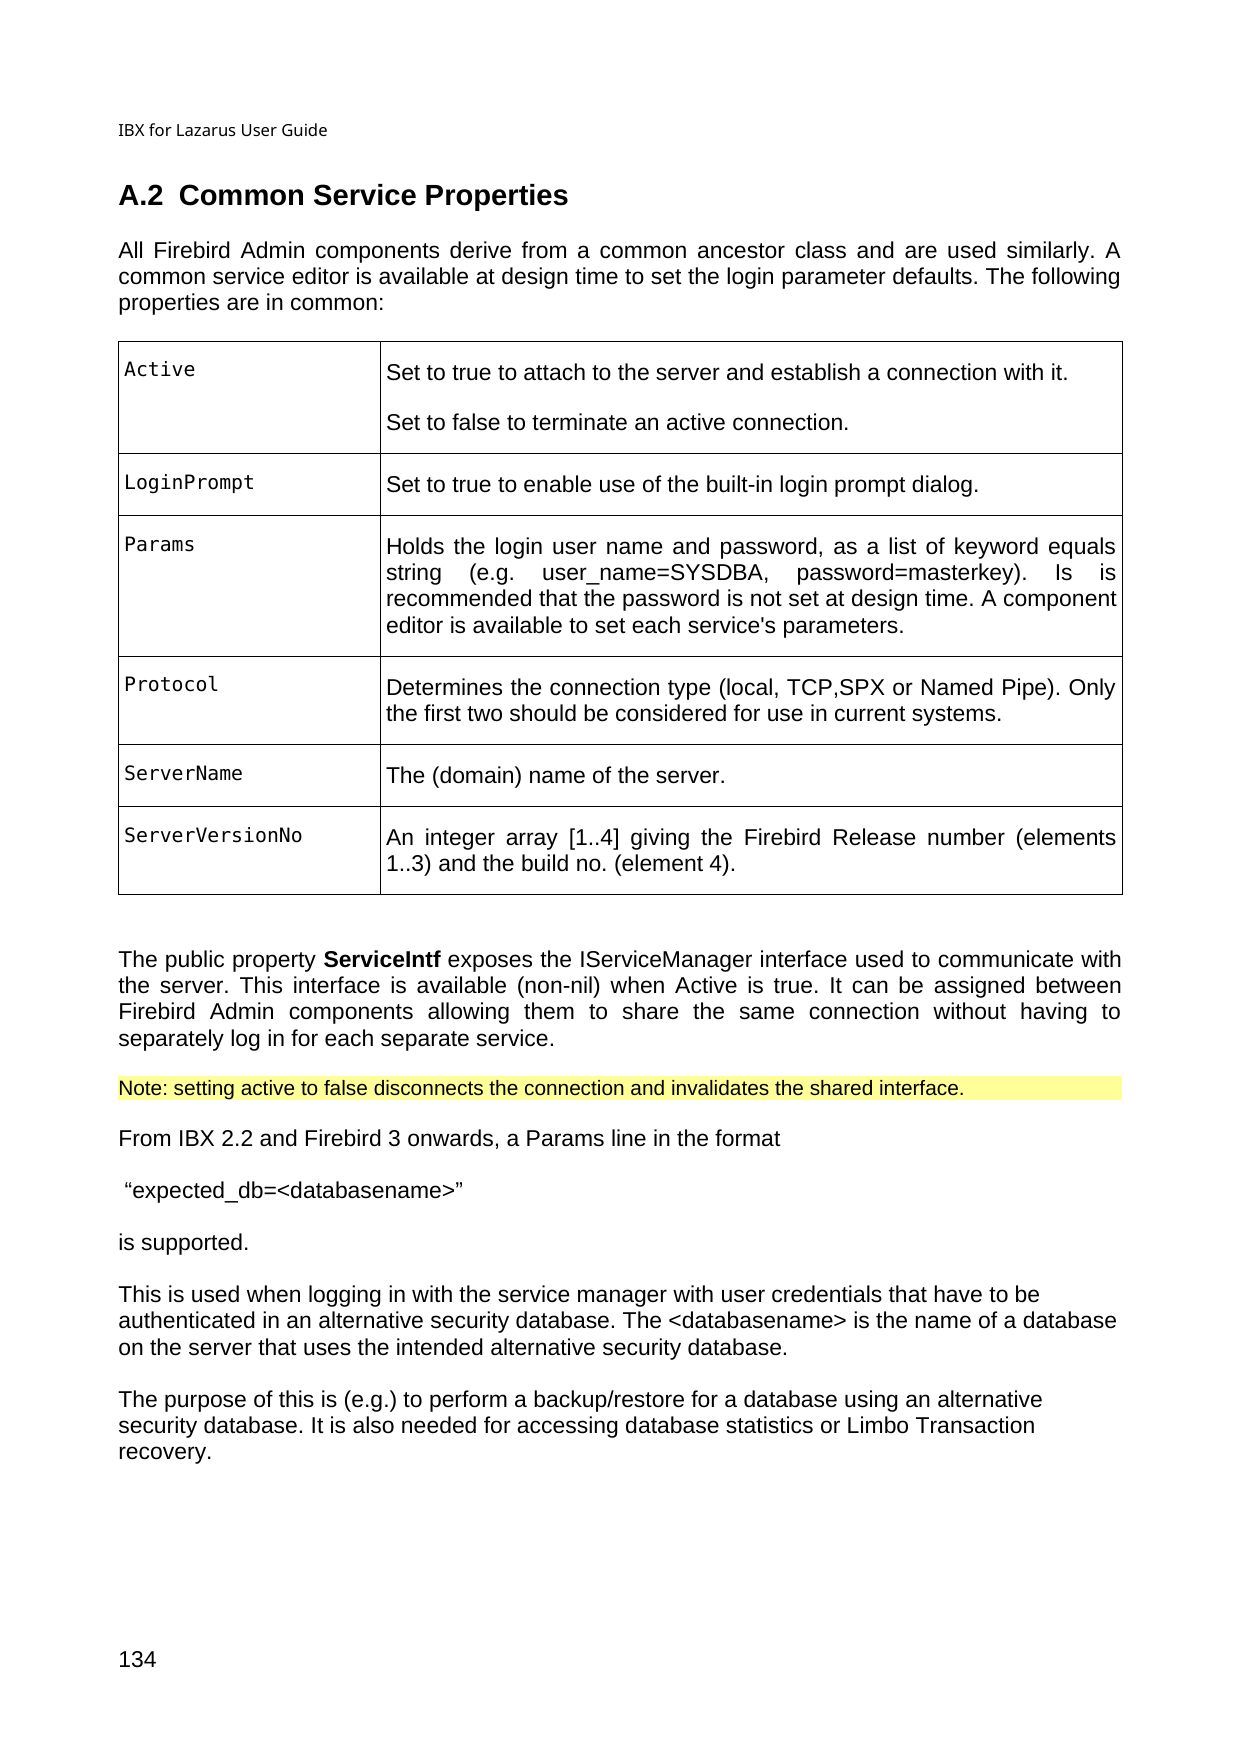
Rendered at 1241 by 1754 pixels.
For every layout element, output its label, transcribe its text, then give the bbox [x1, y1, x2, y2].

text Note: setting active to false disconnects the connection and invalidates the shared interface. [118, 1076, 1122, 1100]
text All Firebird Admin components derive from a common ancestor class and are used similarly. A common service editor is available at design time to set the login parameter defaults. The following properties are in common: [118, 237, 1122, 316]
table_cell LoginPrompt [119, 454, 380, 515]
table_header Set to true to attach to the server and establish a connection with it. Set to false to terminate an active connection. [381, 342, 1122, 453]
table_cell An integer array [1..4] giving the Firebird Release number (elements 1..3) and the build no. (element 4). [381, 807, 1122, 894]
table_cell Params [119, 516, 380, 656]
table_cell Determines the connection type (local, TCP,SPX or Named Pipe). Only the first two should be considered for use in current systems. [381, 657, 1122, 744]
text From IBX 2.2 and Firebird 3 onwards, a Params line in the format [118, 1125, 1122, 1152]
text This is used when logging in with the service manager with user credentials that have to be authenticated in an alternative security database. The <databasename> is the name of a database on the server that uses the intended alternative security database. [118, 1281, 1122, 1360]
table_cell Holds the login user name and password, as a list of keyword equals string (e.g. user_name=SYSDBA, password=masterkey). Is is recommended that the password is not set at design time. A component editor is available to set each service's parameters. [381, 516, 1122, 656]
table_cell ServerName [119, 745, 380, 806]
subtitle Common Service Properties [118, 178, 1122, 212]
text The purpose of this is (e.g.) to perform a backup/restore for a database using an alternative security database. It is also needed for accessing database statistics or Limbo Transaction recovery. [118, 1386, 1122, 1465]
table_header Active [119, 342, 380, 453]
text “expected_db=<databasename>” [118, 1177, 1122, 1204]
table_cell The (domain) name of the server. [381, 745, 1122, 806]
table_cell ServerVersionNo [119, 807, 380, 894]
text is supported. [118, 1229, 1122, 1256]
table_cell Set to true to enable use of the built-in login prompt dialog. [381, 454, 1122, 515]
text The public property ServiceIntf exposes the IServiceManager interface used to communicate with the server. This interface is available (non-nil) when Active is true. It can be assigned between Firebird Admin components allowing them to share the same connection without having to separately log in for each separate service. [118, 946, 1122, 1051]
table_cell Protocol [119, 657, 380, 744]
